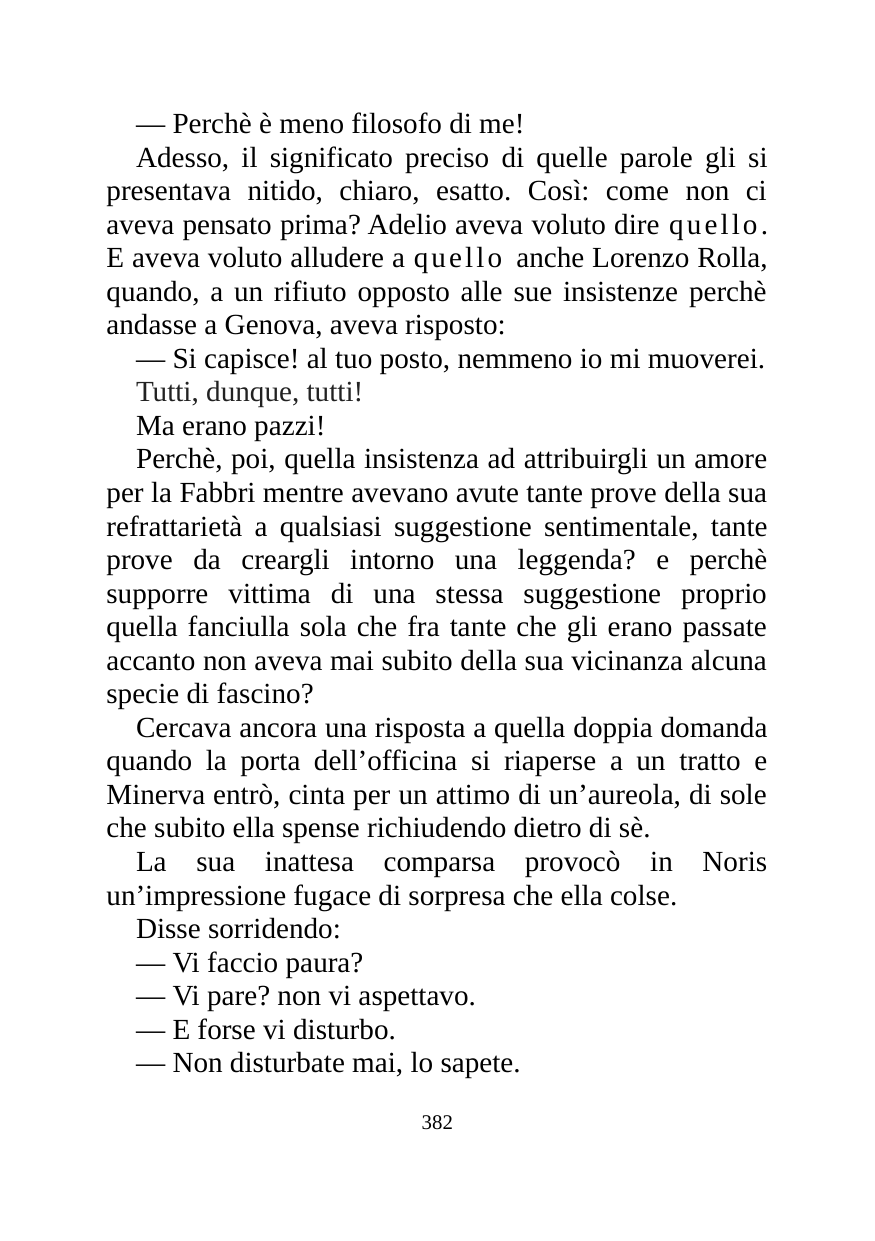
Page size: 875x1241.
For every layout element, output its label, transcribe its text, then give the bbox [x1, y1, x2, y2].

text Perchè, poi, quella insistenza ad attribuirgli un amore per la Fabbri mentre avevano avute tante prove della sua refrattarietà a qualsiasi suggestione sentimentale, tante prove da creargli intorno una leggenda? e perchè supporre vittima di una stessa suggestione proprio quella fanciulla sola che fra tante che gli erano passate accanto non aveva mai subito della sua vicinanza alcuna specie di fascino? [106, 442, 768, 710]
text — Vi faccio paura? [106, 945, 768, 978]
text Disse sorridendo: [106, 911, 768, 945]
text Ma erano pazzi! [106, 408, 768, 442]
text — Si capisce! al tuo posto, nemmeno io mi muoverei. [106, 341, 768, 374]
text Cercava ancora una risposta a quella doppia domanda quando la porta dell’officina si riaperse a un tratto e Minerva entrò, cinta per un attimo di un’aureola, di sole che subito ella spense richiudendo dietro di sè. [106, 710, 768, 844]
text Adesso, il significato preciso di quelle parole gli si presentava nitido, chiaro, esatto. Così: come non ci aveva pensato prima? Adelio aveva voluto dire quello. E aveva voluto alludere a quello anche Lorenzo Rolla, quando, a un rifiuto opposto alle sue insistenze perchè andasse a Genova, aveva risposto: [106, 140, 768, 341]
text — Non disturbate mai, lo sapete. [106, 1045, 768, 1079]
text La sua inattesa comparsa provocò in Noris un’impressione fugace di sorpresa che ella colse. [106, 844, 768, 911]
text — Perchè è meno filosofo di me! [106, 106, 768, 140]
text Tutti, dunque, tutti! [106, 374, 768, 408]
text — Vi pare? non vi aspettavo. [106, 978, 768, 1012]
text — E forse vi disturbo. [106, 1012, 768, 1045]
